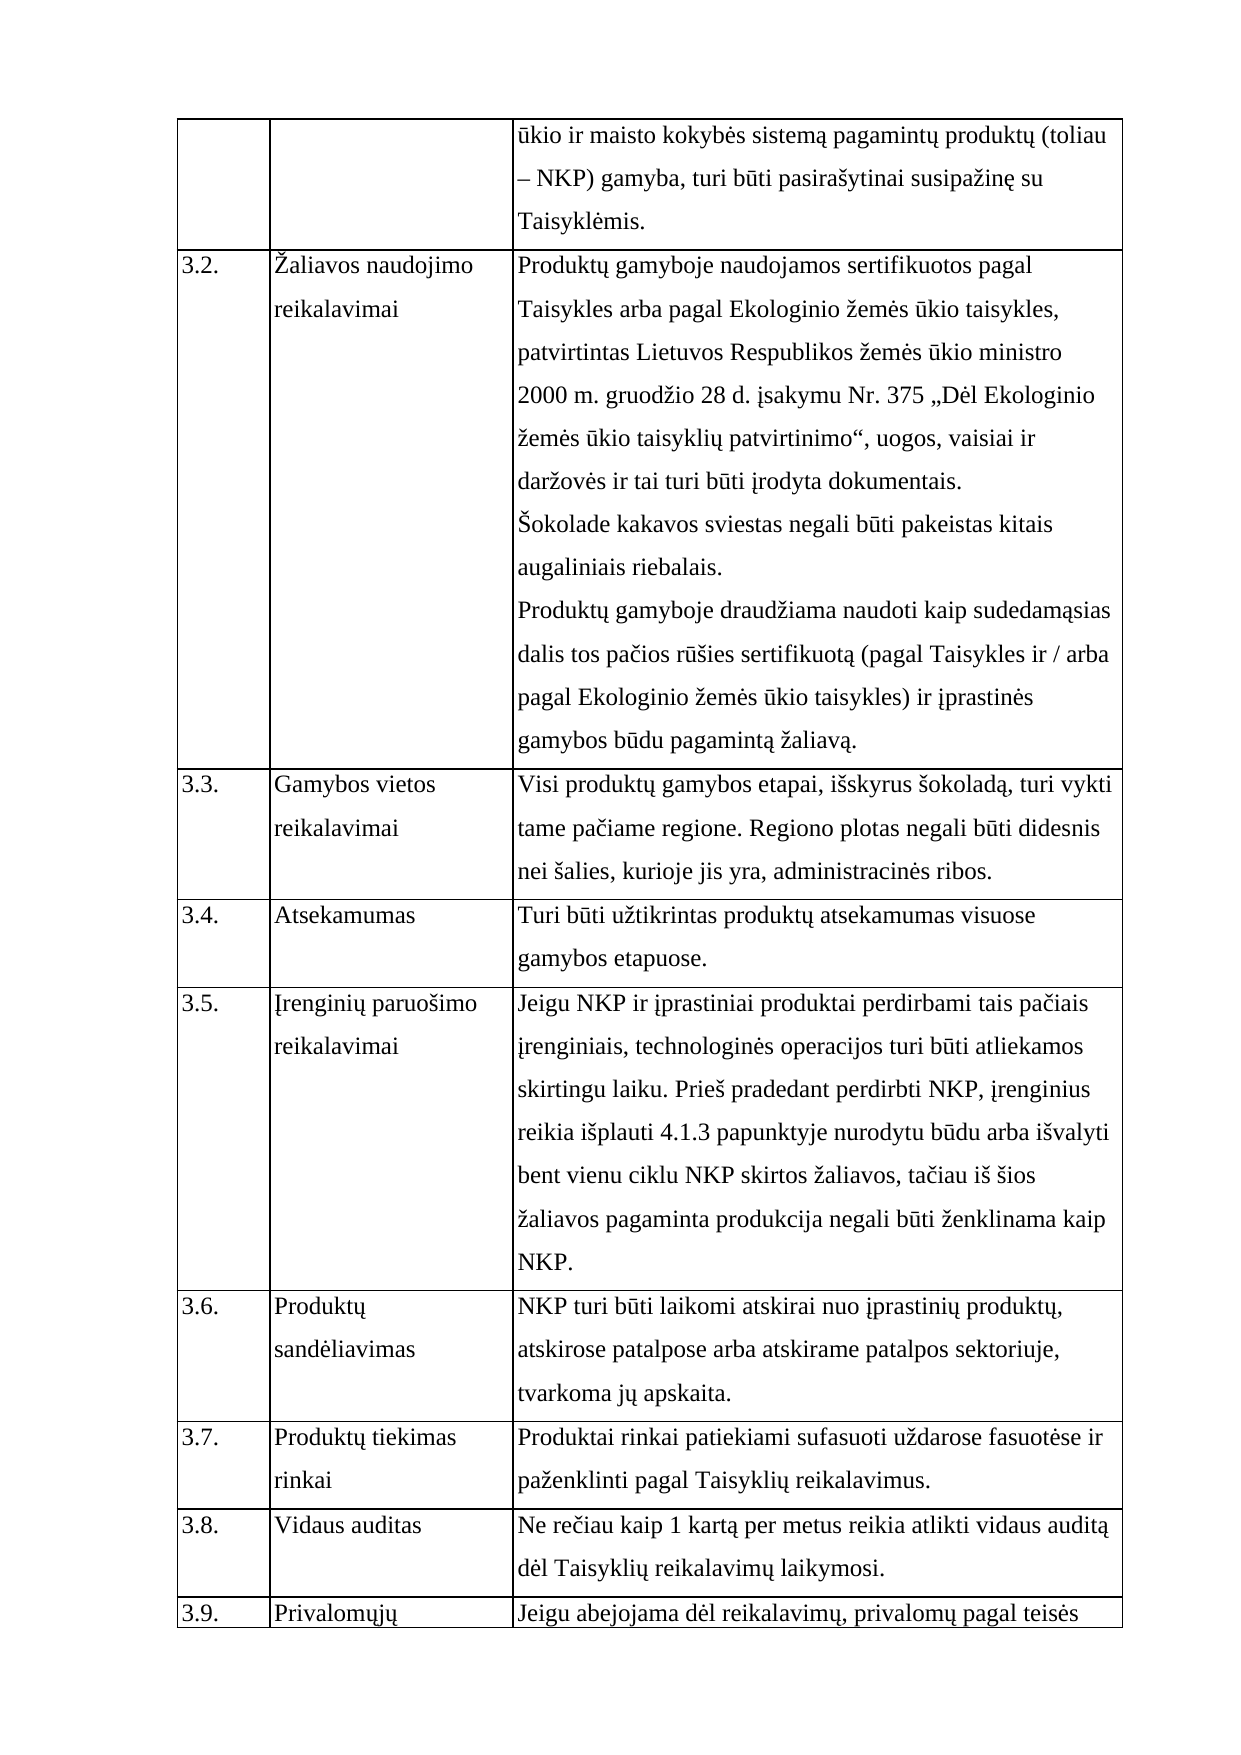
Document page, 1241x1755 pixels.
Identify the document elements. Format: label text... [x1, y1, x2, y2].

table_cell 3.2. [178, 251, 269, 768]
table_cell Produktų gamyboje naudojamos sertifikuotos pagal Taisykles arba pagal Ekologinio žemės ūkio taisykles, patvirtintas Lietuvos Respublikos žemės ūkio ministro 2000 m. gruodžio 28 d. įsakymu Nr. 375 „Dėl Ekologinio žemės ūkio taisyklių patvirtinimo“, uogos, vaisiai ir daržovės ir tai turi būti įrodyta dokumentais. Šokolade kakavos sviestas negali būti pakeistas kitais augaliniais riebalais. Produktų gamyboje draudžiama naudoti kaip sudedamąsias dalis tos pačios rūšies sertifikuotą (pagal Taisykles ir / arba pagal Ekologinio žemės ūkio taisykles) ir įprastinės gamybos būdu pagamintą žaliavą. [514, 251, 1122, 768]
table_cell 3.5. [178, 988, 269, 1290]
table_cell Įrenginių paruošimo reikalavimai [271, 988, 512, 1290]
table_cell [178, 120, 269, 249]
table_cell Turi būti užtikrintas produktų atsekamumas visuose gamybos etapuose. [514, 900, 1122, 986]
table_cell Produktai rinkai patiekiami sufasuoti uždarose fasuotėse ir paženklinti pagal Taisyklių reikalavimus. [514, 1422, 1122, 1508]
table_cell Atsekamumas [271, 900, 512, 986]
table_cell 3.4. [178, 900, 269, 986]
table_cell Produktų sandėliavimas [271, 1291, 512, 1421]
table_cell Gamybos vietos reikalavimai [271, 770, 512, 899]
table_cell Ne rečiau kaip 1 kartą per metus reikia atlikti vidaus auditą dėl Taisyklių reikalavimų laikymosi. [514, 1510, 1122, 1596]
table_cell Vidaus auditas [271, 1510, 512, 1596]
table_cell 3.9. [178, 1598, 269, 1626]
table_cell Visi produktų gamybos etapai, išskyrus šokoladą, turi vykti tame pačiame regione. Regiono plotas negali būti didesnis nei šalies, kurioje jis yra, administracinės ribos. [514, 770, 1122, 899]
table_cell Jeigu NKP ir įprastiniai produktai perdirbami tais pačiais įrenginiais, technologinės operacijos turi būti atliekamos skirtingu laiku. Prieš pradedant perdirbti NKP, įrenginius reikia išplauti 4.1.3 papunktyje nurodytu būdu arba išvalyti bent vienu ciklu NKP skirtos žaliavos, tačiau iš šios žaliavos pagaminta produkcija negali būti ženklinama kaip NKP. [514, 988, 1122, 1290]
table_cell 3.6. [178, 1291, 269, 1421]
table_cell Produktų tiekimas rinkai [271, 1422, 512, 1508]
table_cell 3.8. [178, 1510, 269, 1596]
table_cell 3.3. [178, 770, 269, 899]
table_cell NKP turi būti laikomi atskirai nuo įprastinių produktų, atskirose patalpose arba atskirame patalpos sektoriuje, tvarkoma jų apskaita. [514, 1291, 1122, 1421]
table_cell Jeigu abejojama dėl reikalavimų, privalomų pagal teisės [514, 1598, 1122, 1626]
table_cell 3.7. [178, 1422, 269, 1508]
table_cell [271, 120, 512, 249]
table_cell ūkio ir maisto kokybės sistemą pagamintų produktų (toliau – NKP) gamyba, turi būti pasirašytinai susipažinę su Taisyklėmis. [514, 120, 1122, 249]
table_cell Privalomųjų [271, 1598, 512, 1626]
table_cell Žaliavos naudojimo reikalavimai [271, 251, 512, 768]
